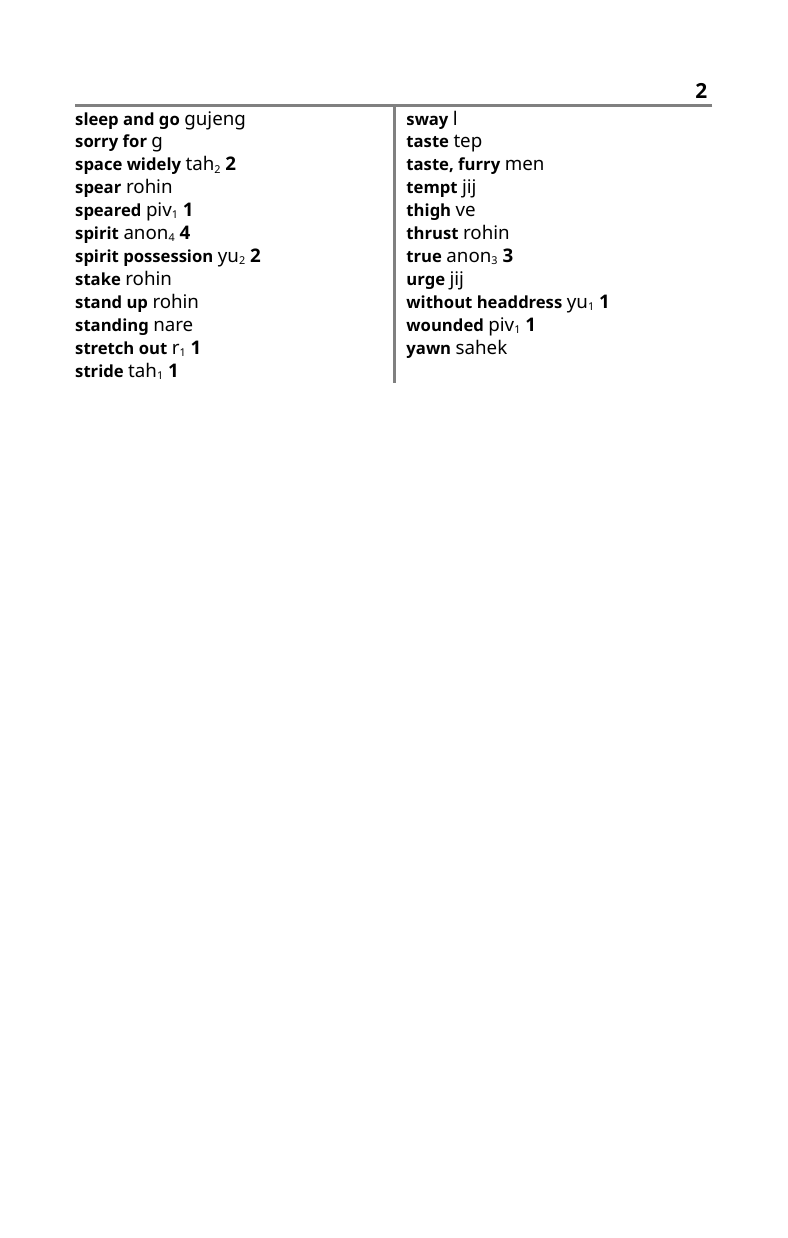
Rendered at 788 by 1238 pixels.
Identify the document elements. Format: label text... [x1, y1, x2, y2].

text space widely tah2 2 [75, 152, 381, 175]
text sway l [406, 107, 712, 129]
text sorry for g [75, 129, 381, 152]
text tempt jij [406, 175, 712, 198]
text taste tep [406, 129, 712, 152]
text spear rohin [75, 175, 381, 198]
text thigh ve [406, 198, 712, 221]
text thrust rohin [406, 221, 712, 244]
text true anon3 3 [406, 244, 712, 267]
text spirit possession yu2 2 [75, 244, 381, 267]
text stride tah1 1 [75, 359, 381, 382]
text sleep and go gujeng [75, 107, 381, 129]
text speared piv1 1 [75, 198, 381, 221]
text wounded piv1 1 [406, 313, 712, 336]
text stand up rohin [75, 290, 381, 313]
text spirit anon4 4 [75, 221, 381, 244]
text taste, furry men [406, 152, 712, 175]
text urge jij [406, 267, 712, 290]
text without headdress yu1 1 [406, 290, 712, 313]
text stake rohin [75, 267, 381, 290]
text yawn sahek [406, 336, 712, 359]
text stretch out r1 1 [75, 336, 381, 359]
text standing nare [75, 313, 381, 336]
